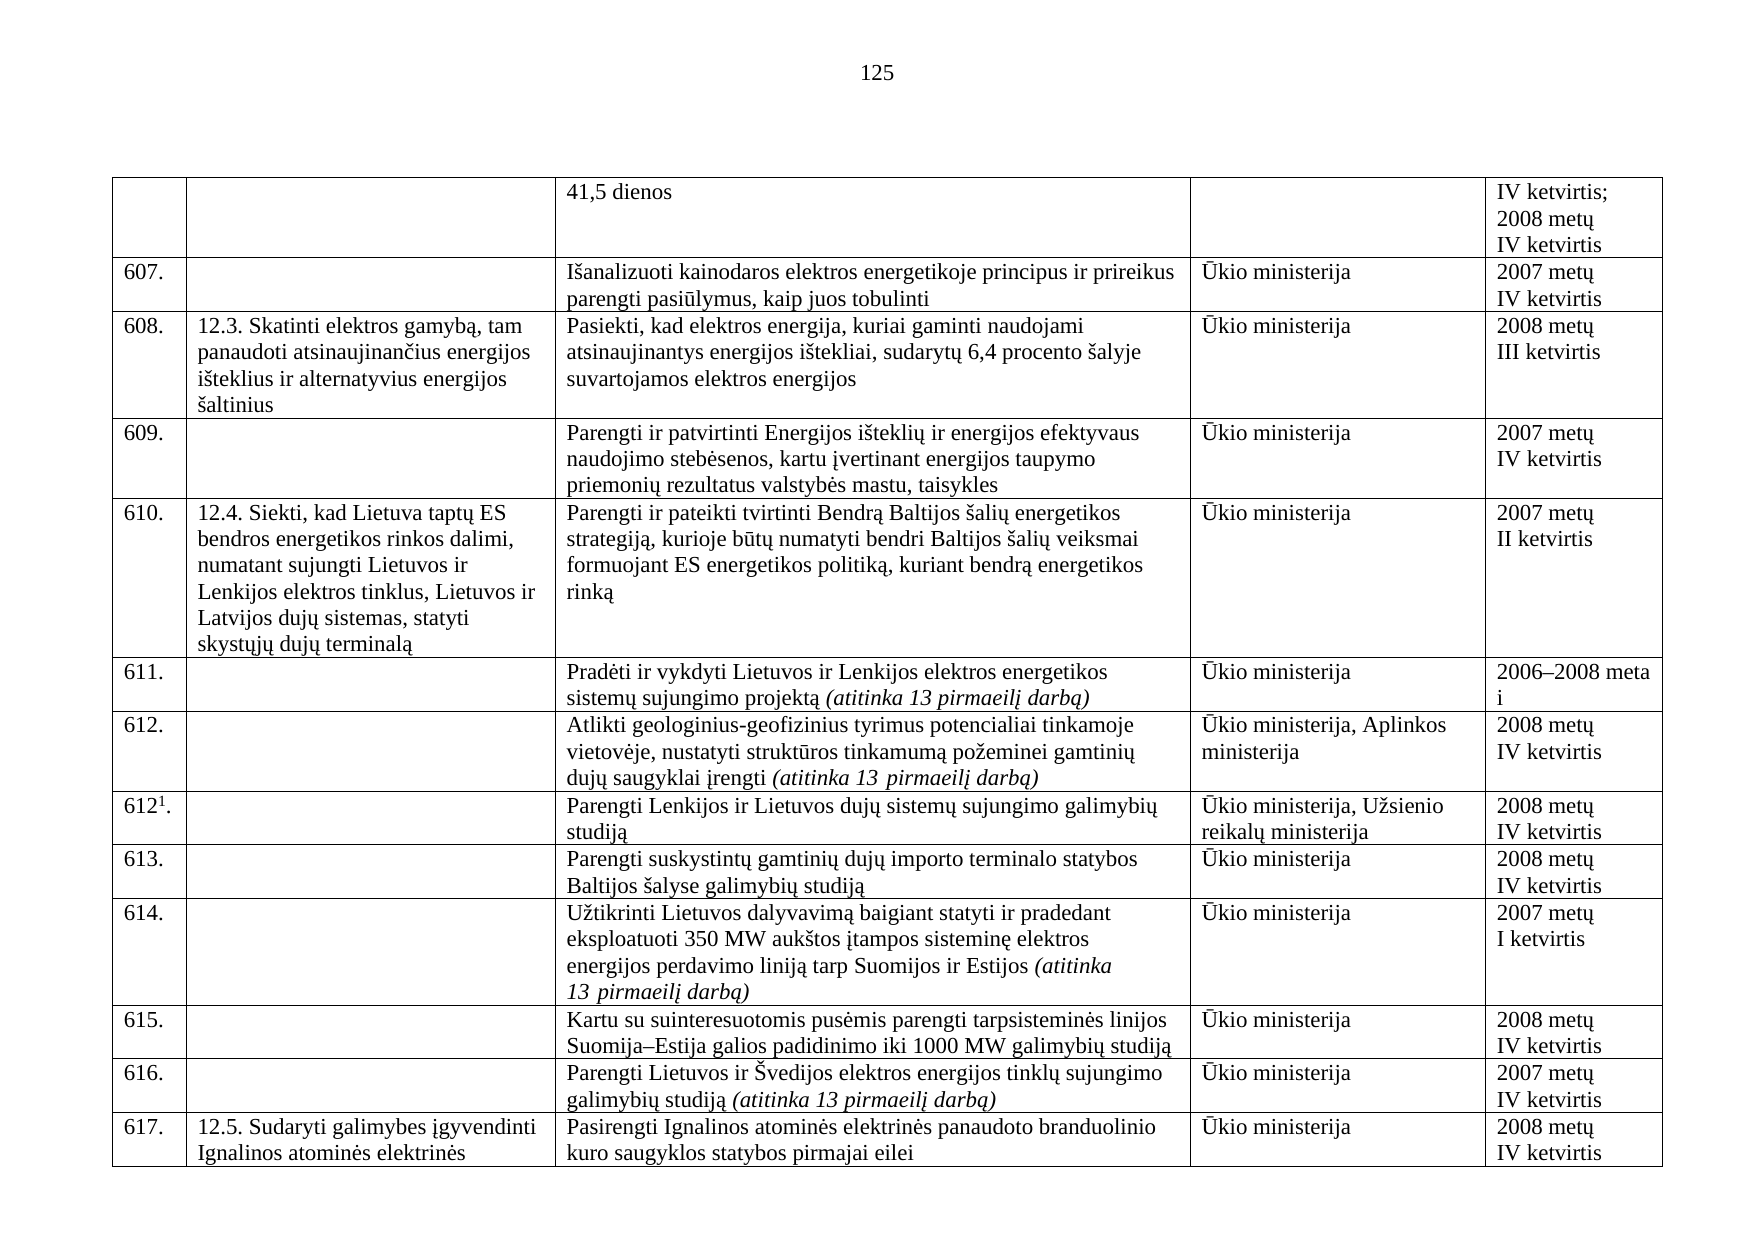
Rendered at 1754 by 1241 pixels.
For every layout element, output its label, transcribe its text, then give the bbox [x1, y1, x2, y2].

table_cell 12.4. Siekti, kad Lietuva taptų ES bendros energetikos rinkos dalimi, numatant sujungti Lietuvos ir Lenkijos elektros tinklus, Lietuvos ir Latvijos dujų sistemas, statyti skystųjų dujų terminalą [187, 499, 555, 657]
table_cell IV ketvirtis; 2008 metų IV ketvirtis [1486, 178, 1662, 257]
table_cell 12.5. Sudaryti galimybes įgyvendinti Ignalinos atominės elektrinės [187, 1113, 555, 1166]
table_cell Parengti ir patvirtinti Energijos išteklių ir energijos efektyvaus naudojimo stebėsenos, kartu įvertinant energijos taupymo priemonių rezultatus valstybės mastu, taisykles [556, 419, 1190, 498]
table_cell Ūkio ministerija [1191, 658, 1485, 711]
table_cell Ūkio ministerija [1191, 499, 1485, 657]
table_cell 6121. [113, 792, 186, 844]
table_cell 2008 metų III ketvirtis [1486, 312, 1662, 417]
table_cell [187, 1059, 555, 1112]
table_cell Pradėti ir vykdyti Lietuvos ir Lenkijos elektros energetikos sistemų sujungimo projektą (atitinka 13 pirmaeilį darbą) [556, 658, 1190, 711]
table_cell [187, 658, 555, 711]
table_cell Ūkio ministerija, Užsienio reikalų ministerija [1191, 792, 1485, 844]
table_cell Pasiekti, kad elektros energija, kuriai gaminti naudojami atsinaujinantys energijos ištekliai, sudarytų 6,4 procento šalyje suvartojamos elektros energijos [556, 312, 1190, 417]
table_cell Parengti ir pateikti tvirtinti Bendrą Baltijos šalių energetikos strategiją, kurioje būtų numatyti bendri Baltijos šalių veiksmai formuojant ES energetikos politiką, kuriant bendrą energetikos rinką [556, 499, 1190, 657]
table_cell Atlikti geologinius-geofizinius tyrimus potencialiai tinkamoje vietovėje, nustatyti struktūros tinkamumą požeminei gamtinių dujų saugyklai įrengti (atitinka 13 pirmaeilį darbą) [556, 712, 1190, 791]
table_cell Parengti Lenkijos ir Lietuvos dujų sistemų sujungimo galimybių studiją [556, 792, 1190, 844]
table_cell 2008 metų IV ketvirtis [1486, 712, 1662, 791]
table_cell Ūkio ministerija, Aplinkos ministerija [1191, 712, 1485, 791]
table_cell Ūkio ministerija [1191, 845, 1485, 898]
table_cell 609. [113, 419, 186, 498]
table_cell Parengti suskystintų gamtinių dujų importo terminalo statybos Baltijos šalyse galimybių studiją [556, 845, 1190, 898]
table_cell [187, 899, 555, 1004]
table_cell Ūkio ministerija [1191, 1059, 1485, 1112]
table_cell Kartu su suinteresuotomis pusėmis parengti tarpsisteminės linijos Suomija–Estija galios padidinimo iki 1000 MW galimybių studiją [556, 1006, 1190, 1058]
table_cell Ūkio ministerija [1191, 258, 1485, 311]
table_cell 12.3. Skatinti elektros gamybą, tam panaudoti atsinaujinančius energijos išteklius ir alternatyvius energijos šaltinius [187, 312, 555, 417]
table_cell Ūkio ministerija [1191, 419, 1485, 498]
table_cell 616. [113, 1059, 186, 1112]
table_cell 2007 metų IV ketvirtis [1486, 258, 1662, 311]
table_cell 2007 metų II ketvirtis [1486, 499, 1662, 657]
table_cell 2007 metų IV ketvirtis [1486, 1059, 1662, 1112]
table_cell 612. [113, 712, 186, 791]
table_cell [187, 258, 555, 311]
table_cell 608. [113, 312, 186, 417]
table_cell 2008 metų IV ketvirtis [1486, 845, 1662, 898]
table_cell 2008 metų IV ketvirtis [1486, 1006, 1662, 1058]
table_cell Ūkio ministerija [1191, 899, 1485, 1004]
table_cell Išanalizuoti kainodaros elektros energetikoje principus ir prireikus parengti pasiūlymus, kaip juos tobulinti [556, 258, 1190, 311]
table_cell 611. [113, 658, 186, 711]
table_cell [1191, 178, 1485, 257]
table_cell Ūkio ministerija [1191, 312, 1485, 417]
table_cell 2008 metų IV ketvirtis [1486, 792, 1662, 844]
table_cell Ūkio ministerija [1191, 1006, 1485, 1058]
table_cell Ūkio ministerija [1191, 1113, 1485, 1166]
table_cell [187, 712, 555, 791]
table_cell 607. [113, 258, 186, 311]
table_cell 613. [113, 845, 186, 898]
table_cell [187, 419, 555, 498]
table_cell [187, 178, 555, 257]
table_cell Parengti Lietuvos ir Švedijos elektros energijos tinklų sujungimo galimybių studiją (atitinka 13 pirmaeilį darbą) [556, 1059, 1190, 1112]
table_cell [187, 792, 555, 844]
table_cell 610. [113, 499, 186, 657]
table_cell 615. [113, 1006, 186, 1058]
table_cell [187, 1006, 555, 1058]
table_cell 614. [113, 899, 186, 1004]
table_cell [187, 845, 555, 898]
table_cell 2007 metų I ketvirtis [1486, 899, 1662, 1004]
table_cell 2008 metų IV ketvirtis [1486, 1113, 1662, 1166]
table_cell 2006–2008 metai [1486, 658, 1662, 711]
table_cell 617. [113, 1113, 186, 1166]
table_cell Užtikrinti Lietuvos dalyvavimą baigiant statyti ir pradedant eksploatuoti 350 MW aukštos įtampos sisteminę elektros energijos perdavimo liniją tarp Suomijos ir Estijos (atitinka 13 pirmaeilį darbą) [556, 899, 1190, 1004]
table_cell 2007 metų IV ketvirtis [1486, 419, 1662, 498]
table_cell [113, 178, 186, 257]
table_cell 41,5 dienos [556, 178, 1190, 257]
table_cell Pasirengti Ignalinos atominės elektrinės panaudoto branduolinio kuro saugyklos statybos pirmajai eilei [556, 1113, 1190, 1166]
